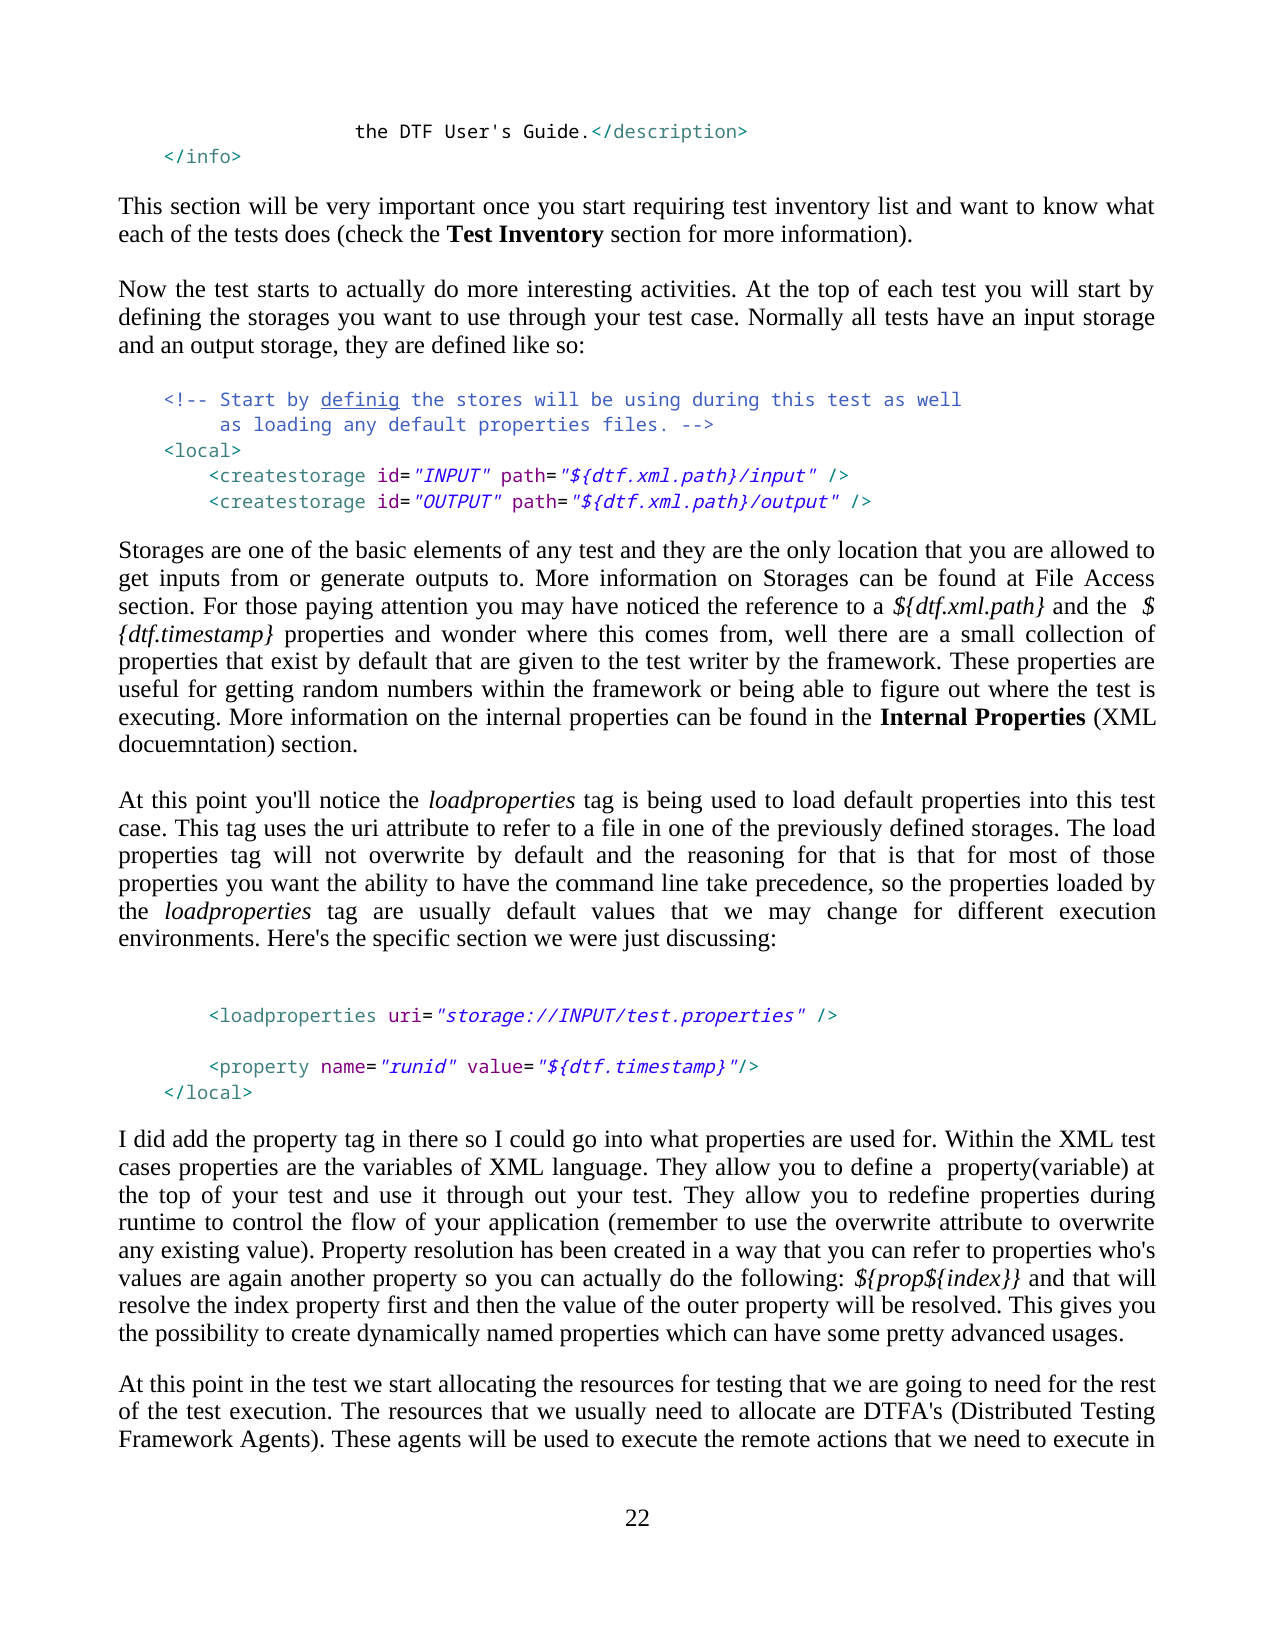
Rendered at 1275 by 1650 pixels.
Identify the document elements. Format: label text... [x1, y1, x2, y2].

text </info> [118, 144, 1157, 169]
text <loadproperties uri="storage://INPUT/test.properties" /> [118, 1003, 1157, 1028]
text <!-- Start by definig the stores will be using during this test as well [118, 386, 1157, 412]
text Now the test starts to actually do more interesting activities. At the top of each test you will start by defining the storages you want to use through your test case. Normally all tests have an input storage and an output storage, they are defined like so: [118, 275, 1157, 358]
text <createstorage id="OUTPUT" path="${dtf.xml.path}/output" /> [118, 488, 1157, 514]
text Storages are one of the basic elements of any test and they are the only location that you are allowed to get inputs from or generate outputs to. More information on Storages can be found at File Access section. For those paying attention you may have noticed the reference to a ${dtf.xml.path} and the ${dtf.timestamp} properties and wonder where this comes from, well there are a small collection of properties that exist by default that are given to the test writer by the framework. These properties are useful for getting random numbers within the framework or being able to figure out where the test is executing. More information on the internal properties can be found in the Internal Properties (XML docuemntation) section. [118, 537, 1157, 758]
text the DTF User's Guide.</description> [118, 118, 1157, 144]
text I did add the property tag in there so I could go into what properties are used for. Within the XML test cases properties are the variables of XML language. They allow you to define a property(variable) at the top of your test and use it through out your test. They allow you to redefine properties during runtime to control the flow of your application (remember to use the overwrite attribute to overwrite any existing value). Property resolution has been created in a way that you can refer to properties who's values are again another property so you can actually do the following: ${prop${index}} and that will resolve the index property first and then the value of the outer property will be resolved. This gives you the possibility to create dynamically named properties which can have some pretty advanced usages. [118, 1125, 1157, 1347]
text <property name="runid" value="${dtf.timestamp}"/> [118, 1054, 1157, 1079]
text <createstorage id="INPUT" path="${dtf.xml.path}/input" /> [118, 463, 1157, 488]
text </local> [118, 1079, 1157, 1105]
text At this point in the test we start allocating the resources for testing that we are going to need for the rest of the test execution. The resources that we usually need to allocate are DTFA's (Distributed Testing Framework Agents). These agents will be used to execute the remote actions that we need to execute in [118, 1370, 1157, 1453]
text <local> [118, 437, 1157, 463]
text as loading any default properties files. --> [118, 412, 1157, 437]
text This section will be very important once you start requiring test inventory list and want to know what each of the tests does (check the Test Inventory section for more information). [118, 192, 1157, 248]
text At this point you'll notice the loadproperties tag is being used to load default properties into this test case. This tag uses the uri attribute to refer to a file in one of the previously defined storages. The load properties tag will not overwrite by default and the reasoning for that is that for most of those properties you want the ability to have the command line take precedence, so the properties loaded by the loadproperties tag are usually default values that we may change for different execution environments. Here's the specific section we were just discussing: [118, 786, 1157, 952]
